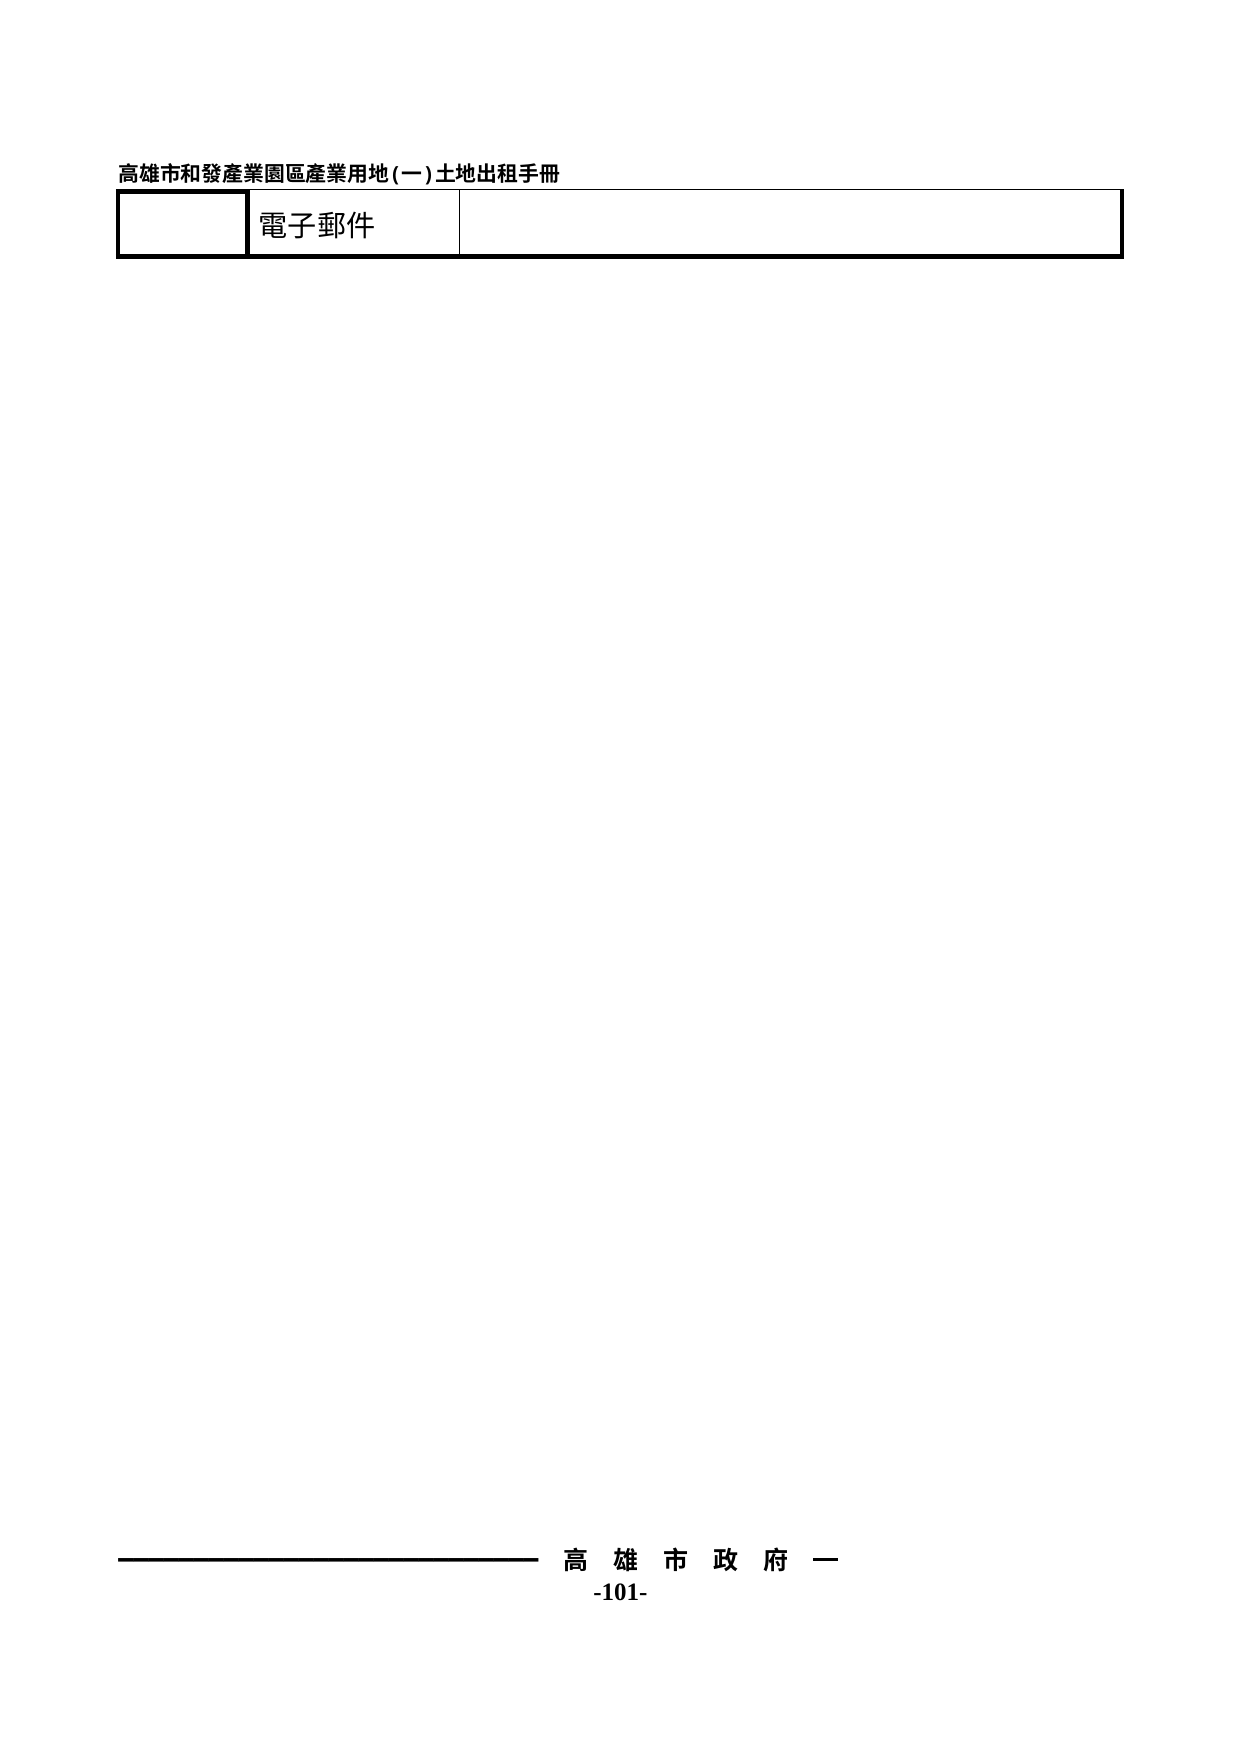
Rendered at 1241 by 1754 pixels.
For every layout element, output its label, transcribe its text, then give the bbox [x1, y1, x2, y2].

table_cell 電子郵件 [250, 190, 459, 254]
table_cell [460, 190, 1120, 254]
table_cell [120, 194, 245, 254]
